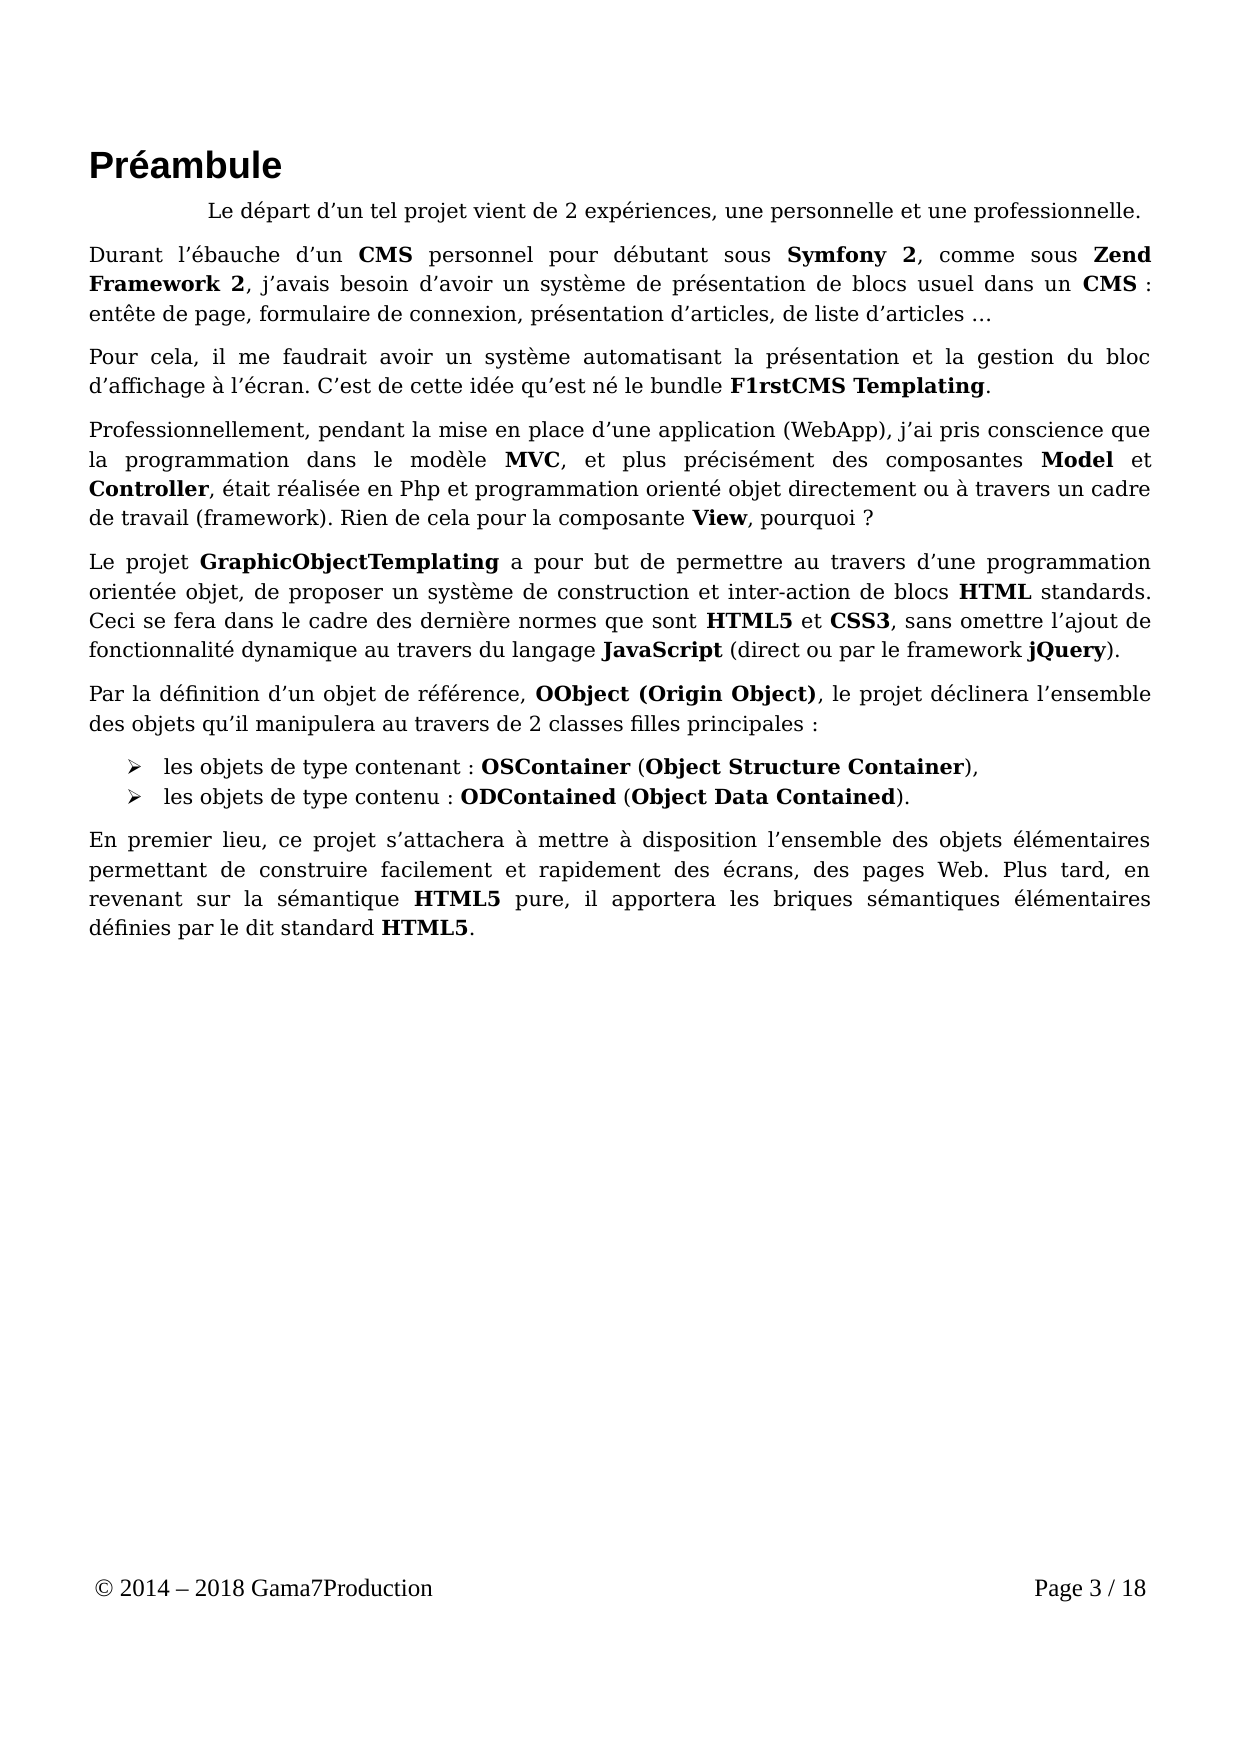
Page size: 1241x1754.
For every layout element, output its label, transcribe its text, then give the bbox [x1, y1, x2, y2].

text En premier lieu, ce projet s’attachera à mettre à disposition l’ensemble des objets élémentaires permettant de construire facilement et rapidement des écrans, des pages Web. Plus tard, en revenant sur la sémantique HTML5 pure, il apportera les briques sémantiques élémentaires définies par le dit standard HTML5. [88, 828, 1152, 941]
list les objets de type contenu : ODContained (Object Data Contained). [126, 784, 1152, 809]
subtitle Préambule [88, 143, 1152, 187]
list Le départ d’un tel projet vient de 2 expériences, une personnelle et une professionnelle. [133, 199, 1152, 223]
text Pour cela, il me faudrait avoir un système automatisant la présentation et la gestion du bloc d’affichage à l’écran. C’est de cette idée qu’est né le bundle F1rstCMS Templating. [88, 345, 1152, 399]
text Par la définition d’un objet de référence, OObject (Origin Object), le projet déclinera l’ensemble des objets qu’il manipulera au travers de 2 classes filles principales : [88, 682, 1152, 736]
text Le projet GraphicObjectTemplating a pour but de permettre au travers d’une programmation orientée objet, de proposer un système de construction et inter-action de blocs HTML standards. Ceci se fera dans le cadre des dernière normes que sont HTML5 et CSS3, sans omettre l’ajout de fonctionnalité dynamique au travers du langage JavaScript (direct ou par le framework jQuery). [88, 550, 1152, 663]
text Professionnellement, pendant la mise en place d’une application (WebApp), j’ai pris conscience que la programmation dans le modèle MVC, et plus précisément des composantes Model et Controller, était réalisée en Php et programmation orienté objet directement ou à travers un cadre de travail (framework). Rien de cela pour la composante View, pourquoi ? [88, 418, 1152, 531]
list les objets de type contenant : OSContainer (Object Structure Container), [126, 755, 1152, 780]
text Durant l’ébauche d’un CMS personnel pour débutant sous Symfony 2, comme sous Zend Framework 2, j’avais besoin d’avoir un système de présentation de blocs usuel dans un CMS : entête de page, formulaire de connexion, présentation d’articles, de liste d’articles … [88, 243, 1152, 326]
